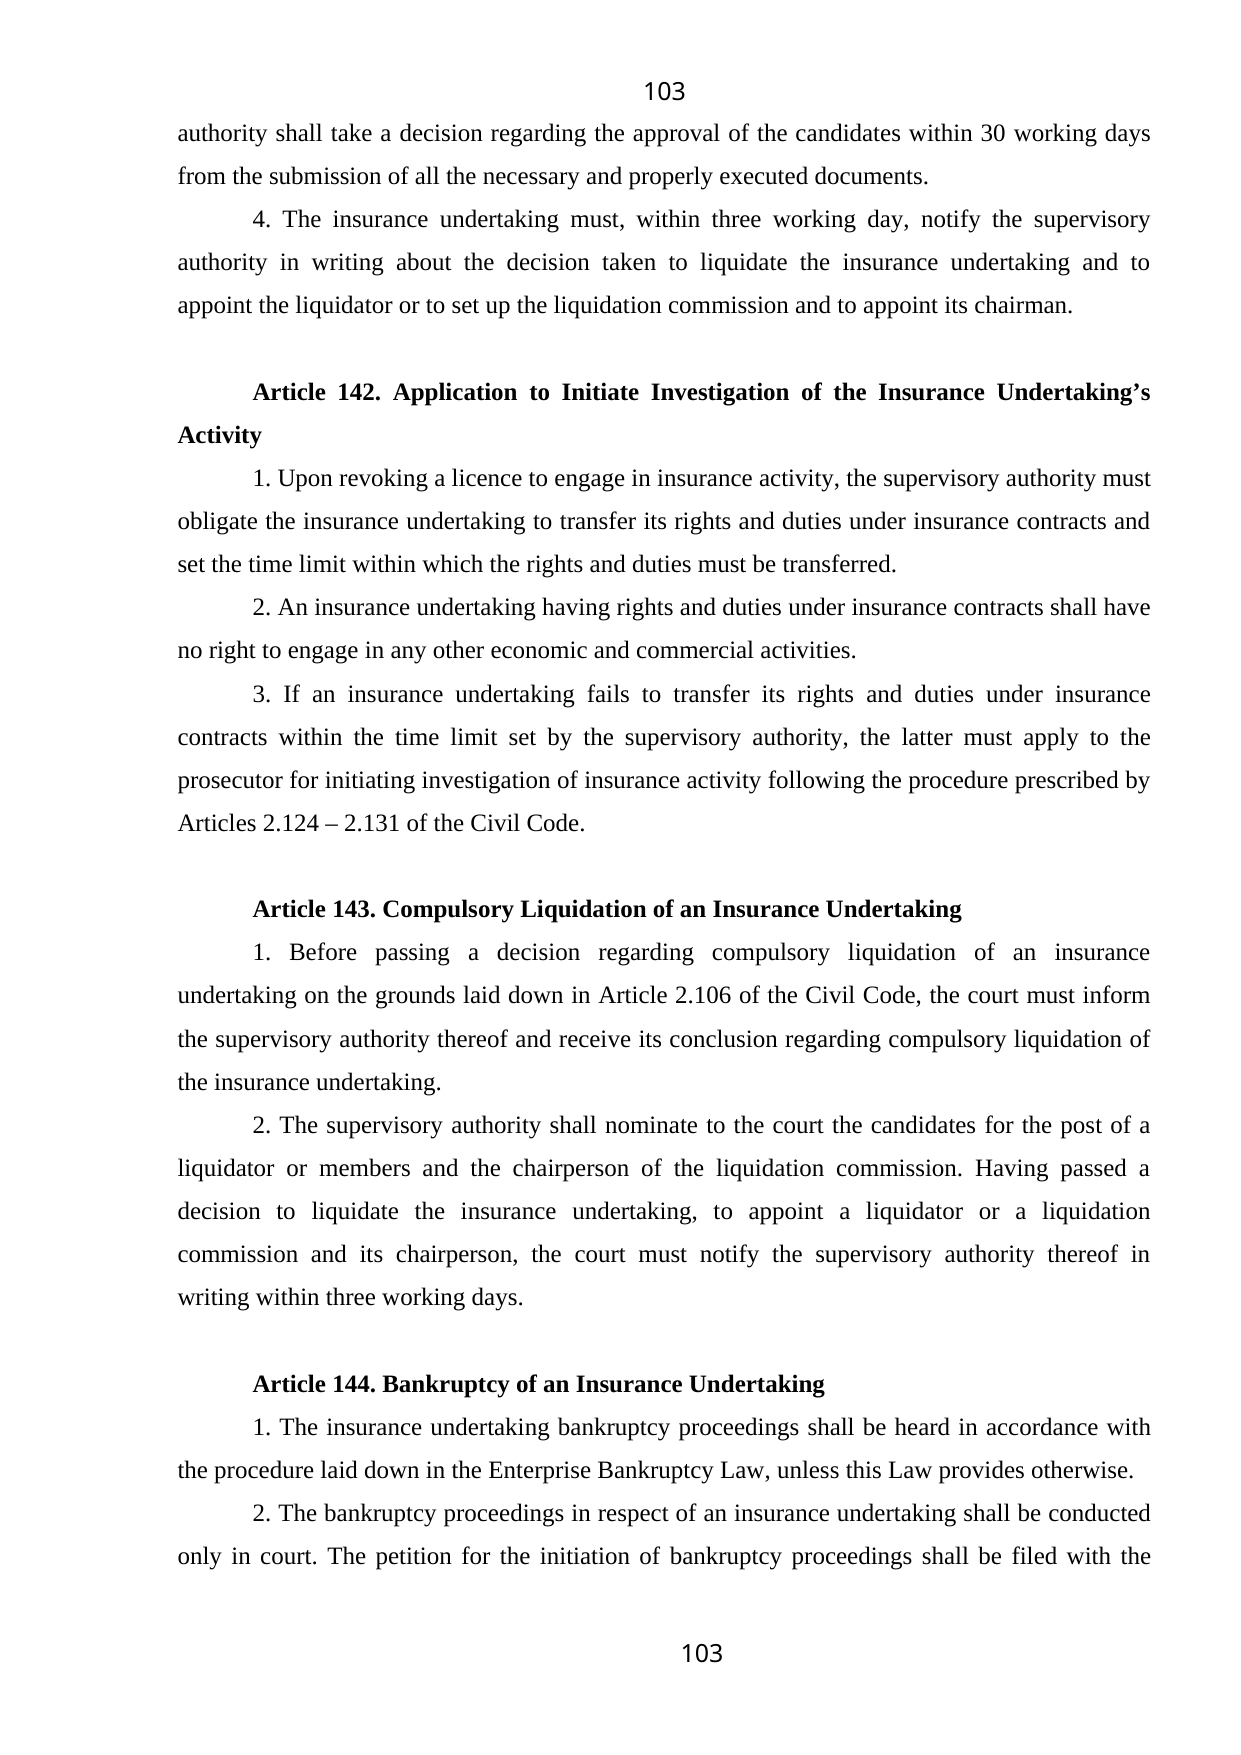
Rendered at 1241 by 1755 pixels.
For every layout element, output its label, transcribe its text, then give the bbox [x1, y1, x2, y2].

text 1. The insurance undertaking bankruptcy proceedings shall be heard in accordance with the procedure laid down in the Enterprise Bankruptcy Law, unless this Law provides otherwise. [177, 1412, 1152, 1484]
text authority shall take a decision regarding the approval of the candidates within 30 working days from the submission of all the necessary and properly executed documents. [177, 118, 1152, 190]
text 4. The insurance undertaking must, within three working day, notify the supervisory authority in writing about the decision taken to liquidate the insurance undertaking and to appoint the liquidator or to set up the liquidation commission and to appoint its chairman. [177, 204, 1152, 319]
text Article 143. Compulsory Liquidation of an Insurance Undertaking [177, 894, 1152, 923]
text 2. An insurance undertaking having rights and duties under insurance contracts shall have no right to engage in any other economic and commercial activities. [177, 592, 1152, 664]
text Article 144. Bankruptcy of an Insurance Undertaking [177, 1369, 1152, 1397]
text Article 142. Application to Initiate Investigation of the Insurance Undertaking’s Activity [177, 377, 1152, 449]
text 3. If an insurance undertaking fails to transfer its rights and duties under insurance contracts within the time limit set by the supervisory authority, the latter must apply to the prosecutor for initiating investigation of insurance activity following the procedure prescribed by Articles 2.124 – 2.131 of the Civil Code. [177, 679, 1152, 837]
text 2. The supervisory authority shall nominate to the court the candidates for the post of a liquidator or members and the chairperson of the liquidation commission. Having passed a decision to liquidate the insurance undertaking, to appoint a liquidator or a liquidation commission and its chairperson, the court must notify the supervisory authority thereof in writing within three working days. [177, 1110, 1152, 1311]
text 1. Upon revoking a licence to engage in insurance activity, the supervisory authority must obligate the insurance undertaking to transfer its rights and duties under insurance contracts and set the time limit within which the rights and duties must be transferred. [177, 463, 1152, 578]
text 1. Before passing a decision regarding compulsory liquidation of an insurance undertaking on the grounds laid down in Article 2.106 of the Civil Code, the court must inform the supervisory authority thereof and receive its conclusion regarding compulsory liquidation of the insurance undertaking. [177, 937, 1152, 1096]
text 2. The bankruptcy proceedings in respect of an insurance undertaking shall be conducted only in court. The petition for the initiation of bankruptcy proceedings shall be filed with the [177, 1498, 1152, 1570]
